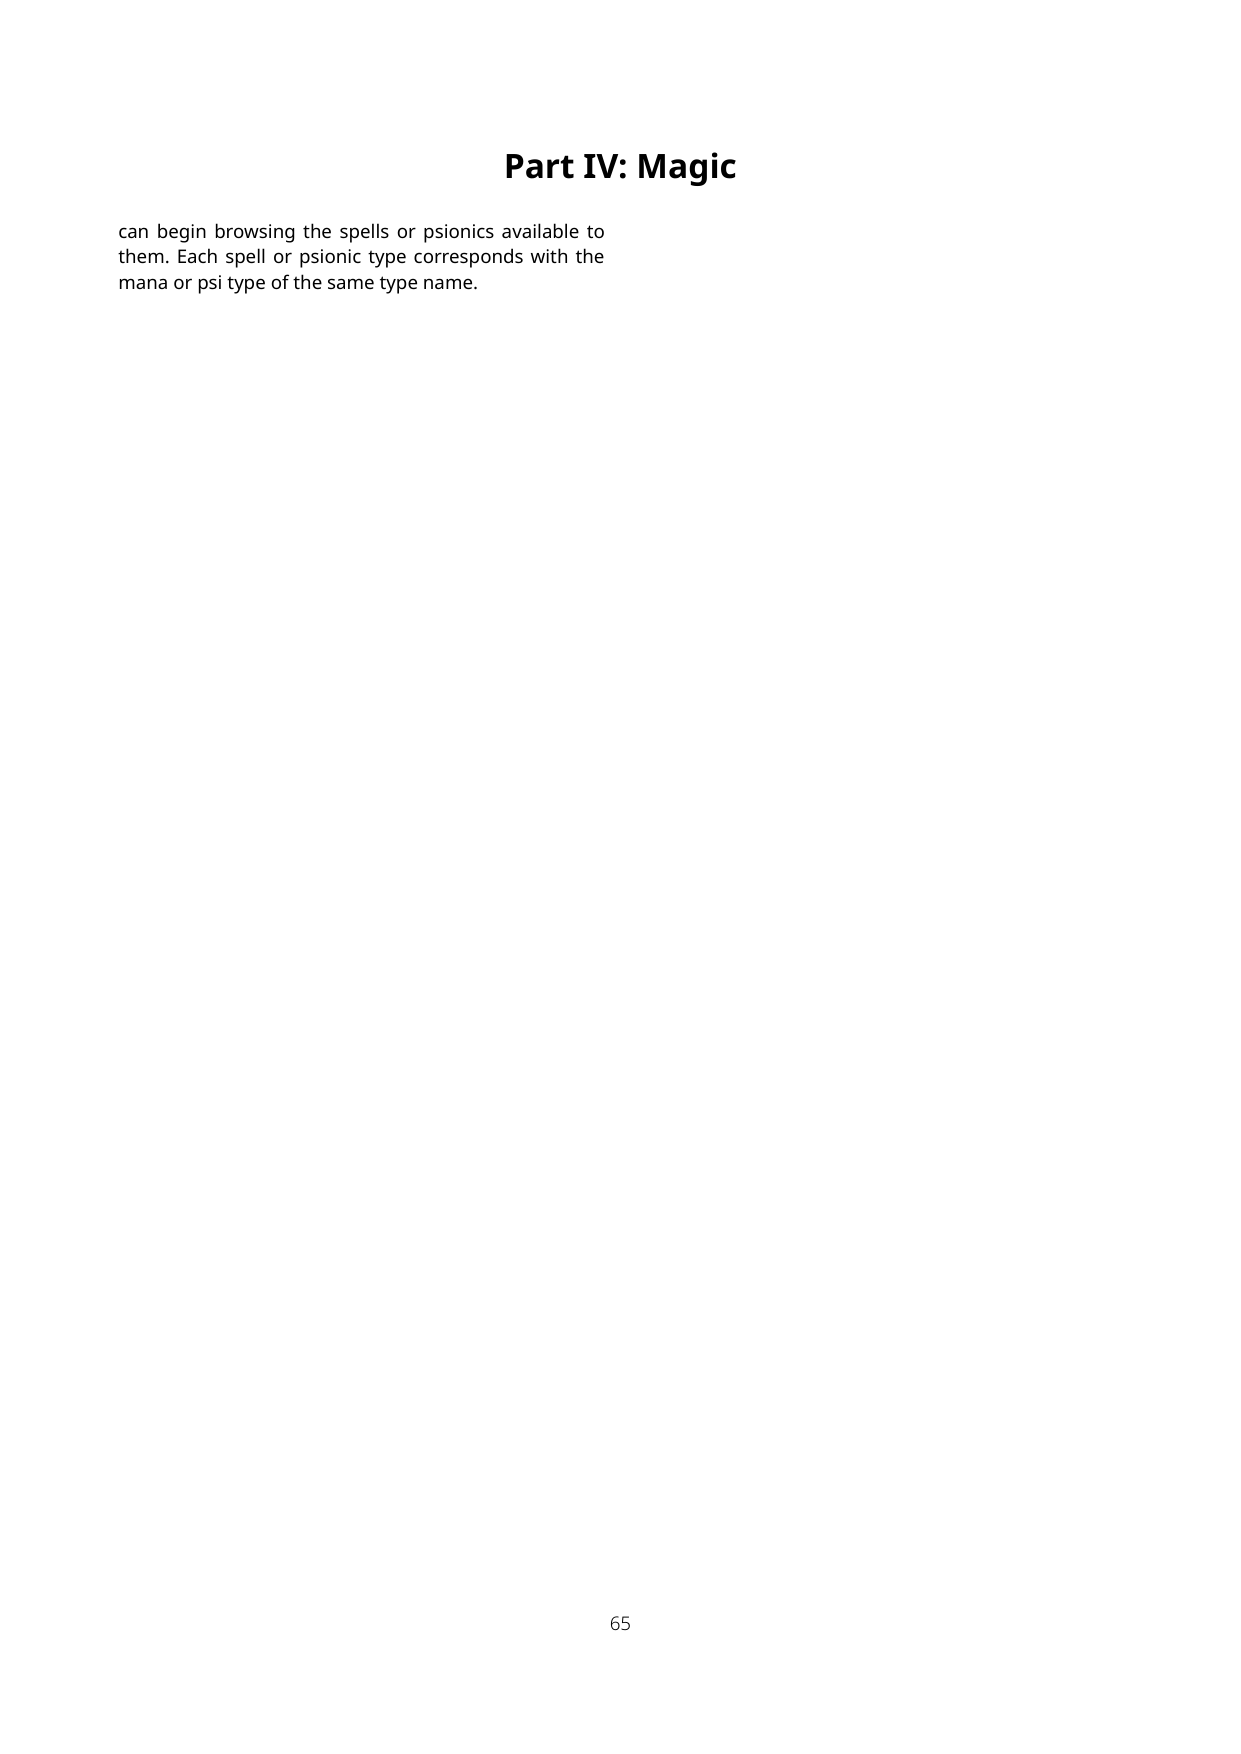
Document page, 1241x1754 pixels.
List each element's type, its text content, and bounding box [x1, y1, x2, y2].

text can begin browsing the spells or psionics available to them. Each spell or psionic type corresponds with the mana or psi type of the same type name. [118, 218, 605, 295]
